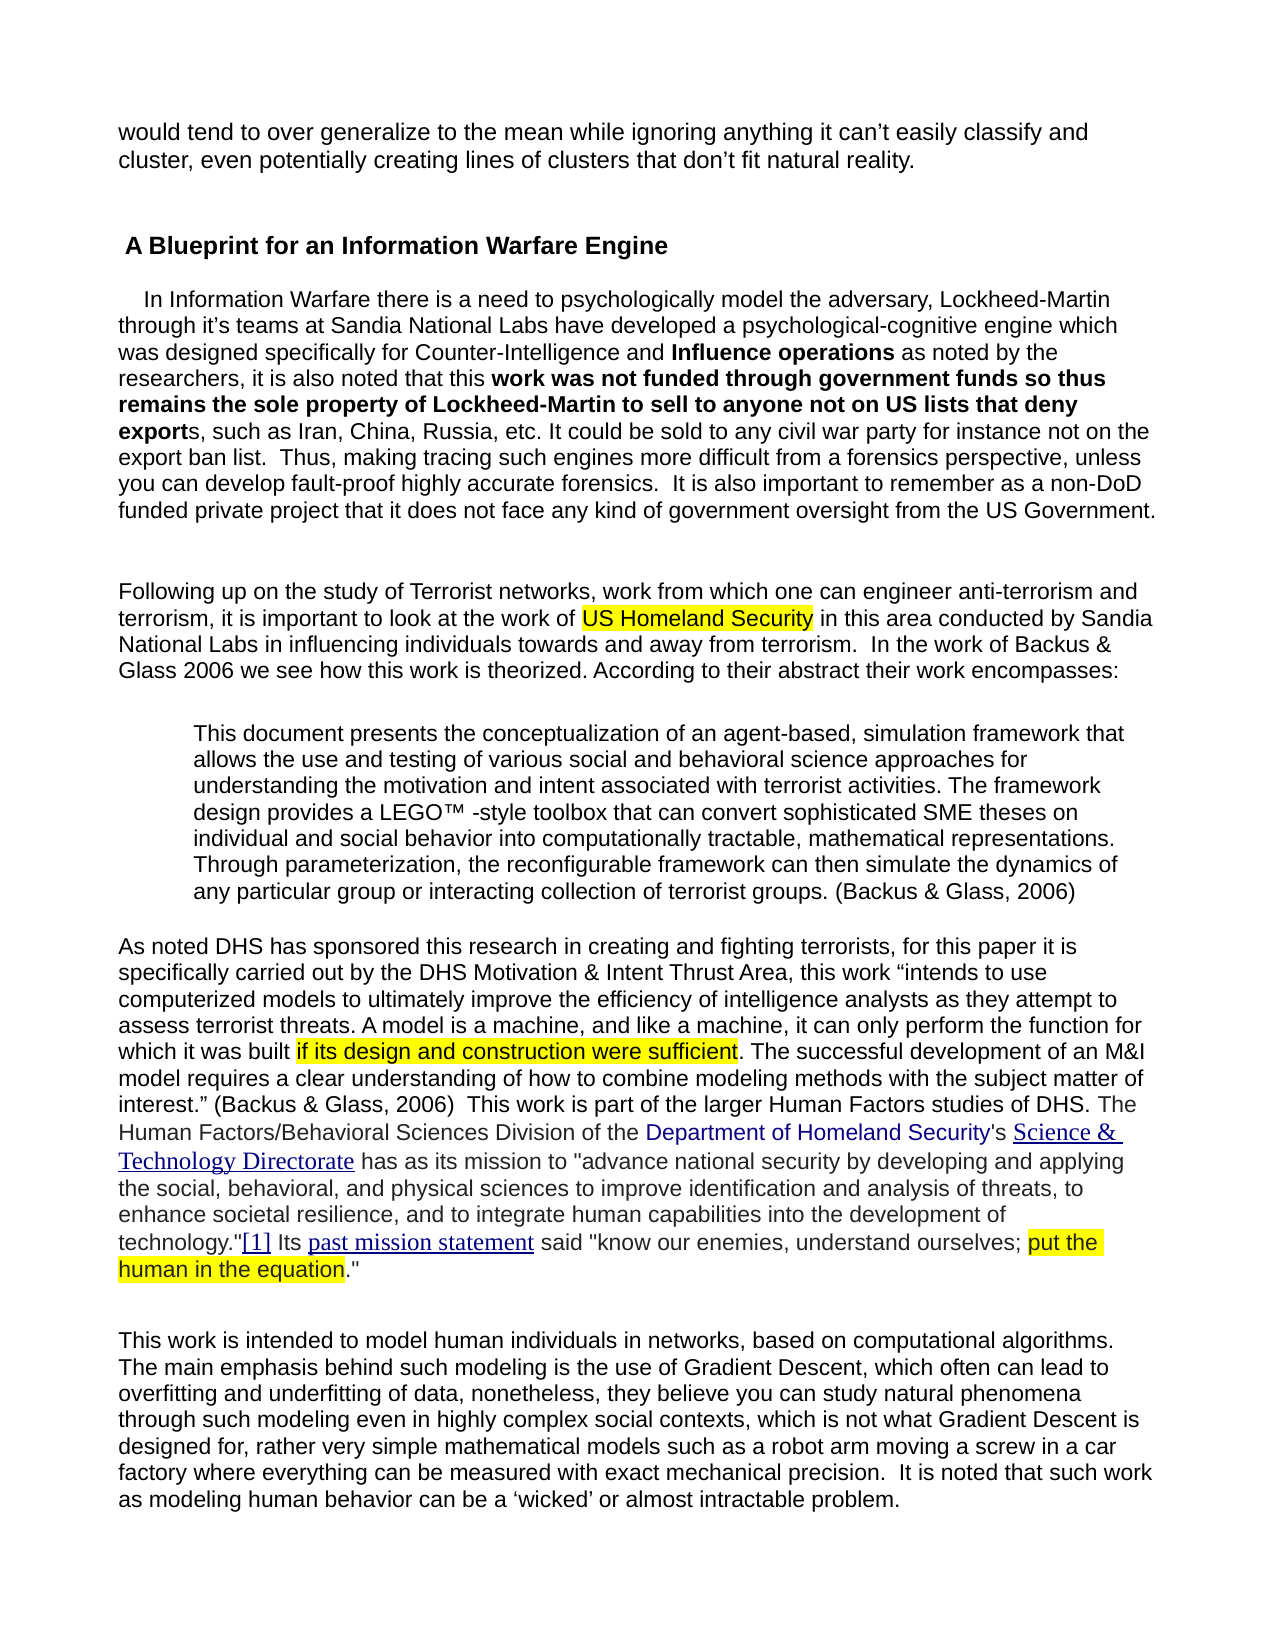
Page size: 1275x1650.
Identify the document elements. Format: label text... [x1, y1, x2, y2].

text Following up on the study of Terrorist networks, work from which one can engineer anti-terrorism and terrorism, it is important to look at the work of US Homeland Security in this area conducted by Sandia National Labs in influencing individuals towards and away from terrorism. In the work of Backus & Glass 2006 we see how this work is theorized. According to their abstract their work encompasses: [118, 578, 1157, 684]
text This document presents the conceptualization of an agent-based, simulation framework that allows the use and testing of various social and behavioral science approaches for understanding the motivation and intent associated with terrorist activities. The framework design provides a LEGO™ -style toolbox that can convert sophisticated SME theses on individual and social behavior into computationally tractable, mathematical representations. Through parameterization, the reconfigurable framework can then simulate the dynamics of any particular group or interacting collection of terrorist groups. (Backus & Glass, 2006) [193, 719, 1157, 904]
text This work is intended to model human individuals in networks, based on computational algorithms. The main emphasis behind such modeling is the use of Gradient Descent, which often can lead to overfitting and underfitting of data, nonetheless, they believe you can study natural phenomena through such modeling even in highly complex social contexts, which is not what Gradient Descent is designed for, rather very simple mathematical models such as a robot arm moving a screw in a car factory where everything can be measured with exact mechanical precision. It is noted that such work as modeling human behavior can be a ‘wicked’ or almost intractable problem. [118, 1327, 1157, 1512]
text In Information Warfare there is a need to psychologically model the adversary, Lockheed-Martin through it’s teams at Sandia National Labs have developed a psychological-cognitive engine which was designed specifically for Counter-Intelligence and Influence operations as noted by the researchers, it is also noted that this work was not funded through government funds so thus remains the sole property of Lockheed-Martin to sell to anyone not on US lists that deny exports, such as Iran, China, Russia, etc. It could be sold to any civil war party for instance not on the export ban list. Thus, making tracing such engines more difficult from a forensics perspective, unless you can develop fault-proof highly accurate forensics. It is also important to remember as a non-DoD funded private project that it does not face any kind of government oversight from the US Government. [118, 286, 1157, 523]
text A Blueprint for an Information Warfare Engine [118, 231, 1157, 259]
text would tend to over generalize to the mean while ignoring anything it can’t easily classify and cluster, even potentially creating lines of clusters that don’t fit natural reality. [118, 118, 1157, 173]
text As noted DHS has sponsored this research in creating and fighting terrorists, for this paper it is specifically carried out by the DHS Motivation & Intent Thrust Area, this work “intends to use computerized models to ultimately improve the efficiency of intelligence analysts as they attempt to assess terrorist threats. A model is a machine, and like a machine, it can only perform the function for which it was built if its design and construction were sufficient. The successful development of an M&I model requires a clear understanding of how to combine modeling methods with the subject matter of interest.” (Backus & Glass, 2006) This work is part of the larger Human Factors studies of DHS. The Human Factors/Behavioral Sciences Division of the Department of Homeland Security's Science & Technology Directorate has as its mission to "advance national security by developing and applying the social, behavioral, and physical sciences to improve identification and analysis of threats, to enhance societal resilience, and to integrate human capabilities into the development of technology."[1] Its past mission statement said "know our enemies, understand ourselves; put the human in the equation." [118, 933, 1157, 1283]
